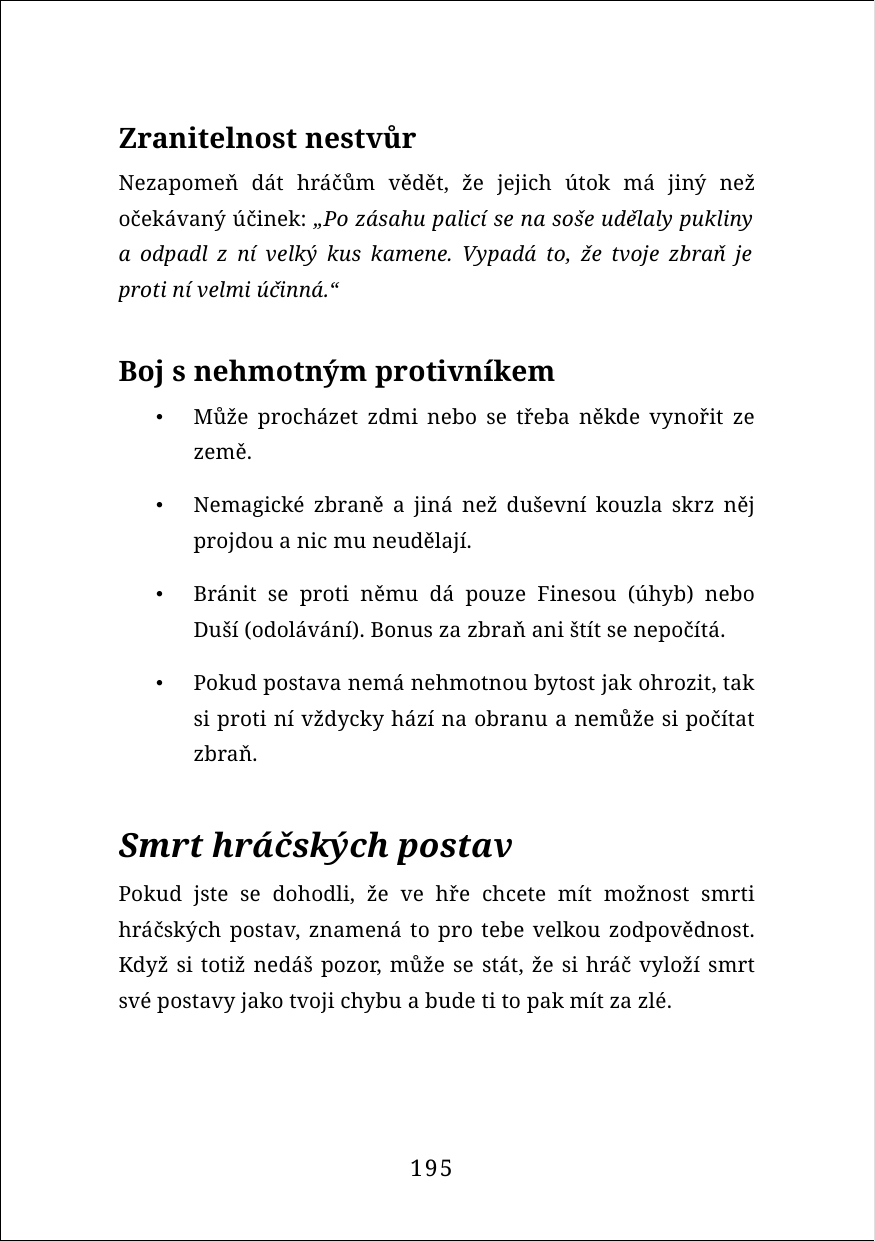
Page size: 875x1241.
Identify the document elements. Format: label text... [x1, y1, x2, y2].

list Může procházet zdmi nebo se třeba někde vynořit ze země. [156, 402, 756, 466]
list Nemagické zbraně a jiná než duševní kouzla skrz něj projdou a nic mu neudělají. [156, 491, 756, 554]
list Bránit se proti němu dá pouze Finesou (úhyb) nebo Duší (odolávání). Bonus za zbraň ani štít se nepočítá. [156, 579, 756, 643]
text Nezapomeň dát hráčům vědět, že jejich útok má jiný než očekávaný účinek: „Po zásahu palicí se na soše udělaly pukliny a odpadl z ní velký kus kamene. Vypadá to, že tvoje zbraň je proti ní velmi účinná.“ [118, 168, 756, 303]
subtitle Smrt hráčských postav [118, 822, 756, 867]
subtitle Boj s nehmotným protivníkem [118, 352, 756, 390]
text Pokud jste se dohodli, že ve hře chcete mít možnost smrti hráčských postav, znamená to pro tebe velkou zodpovědnost. Když si totiž nedáš pozor, může se stát, že si hráč vyloží smrt své postavy jako tvoji chybu a bude ti to pak mít za zlé. [118, 879, 756, 1014]
list Pokud postava nemá nehmotnou bytost jak ohrozit, tak si proti ní vždycky hází na obranu a nemůže si počítat zbraň. [156, 668, 756, 768]
subtitle Zranitelnost nestvůr [118, 118, 756, 157]
